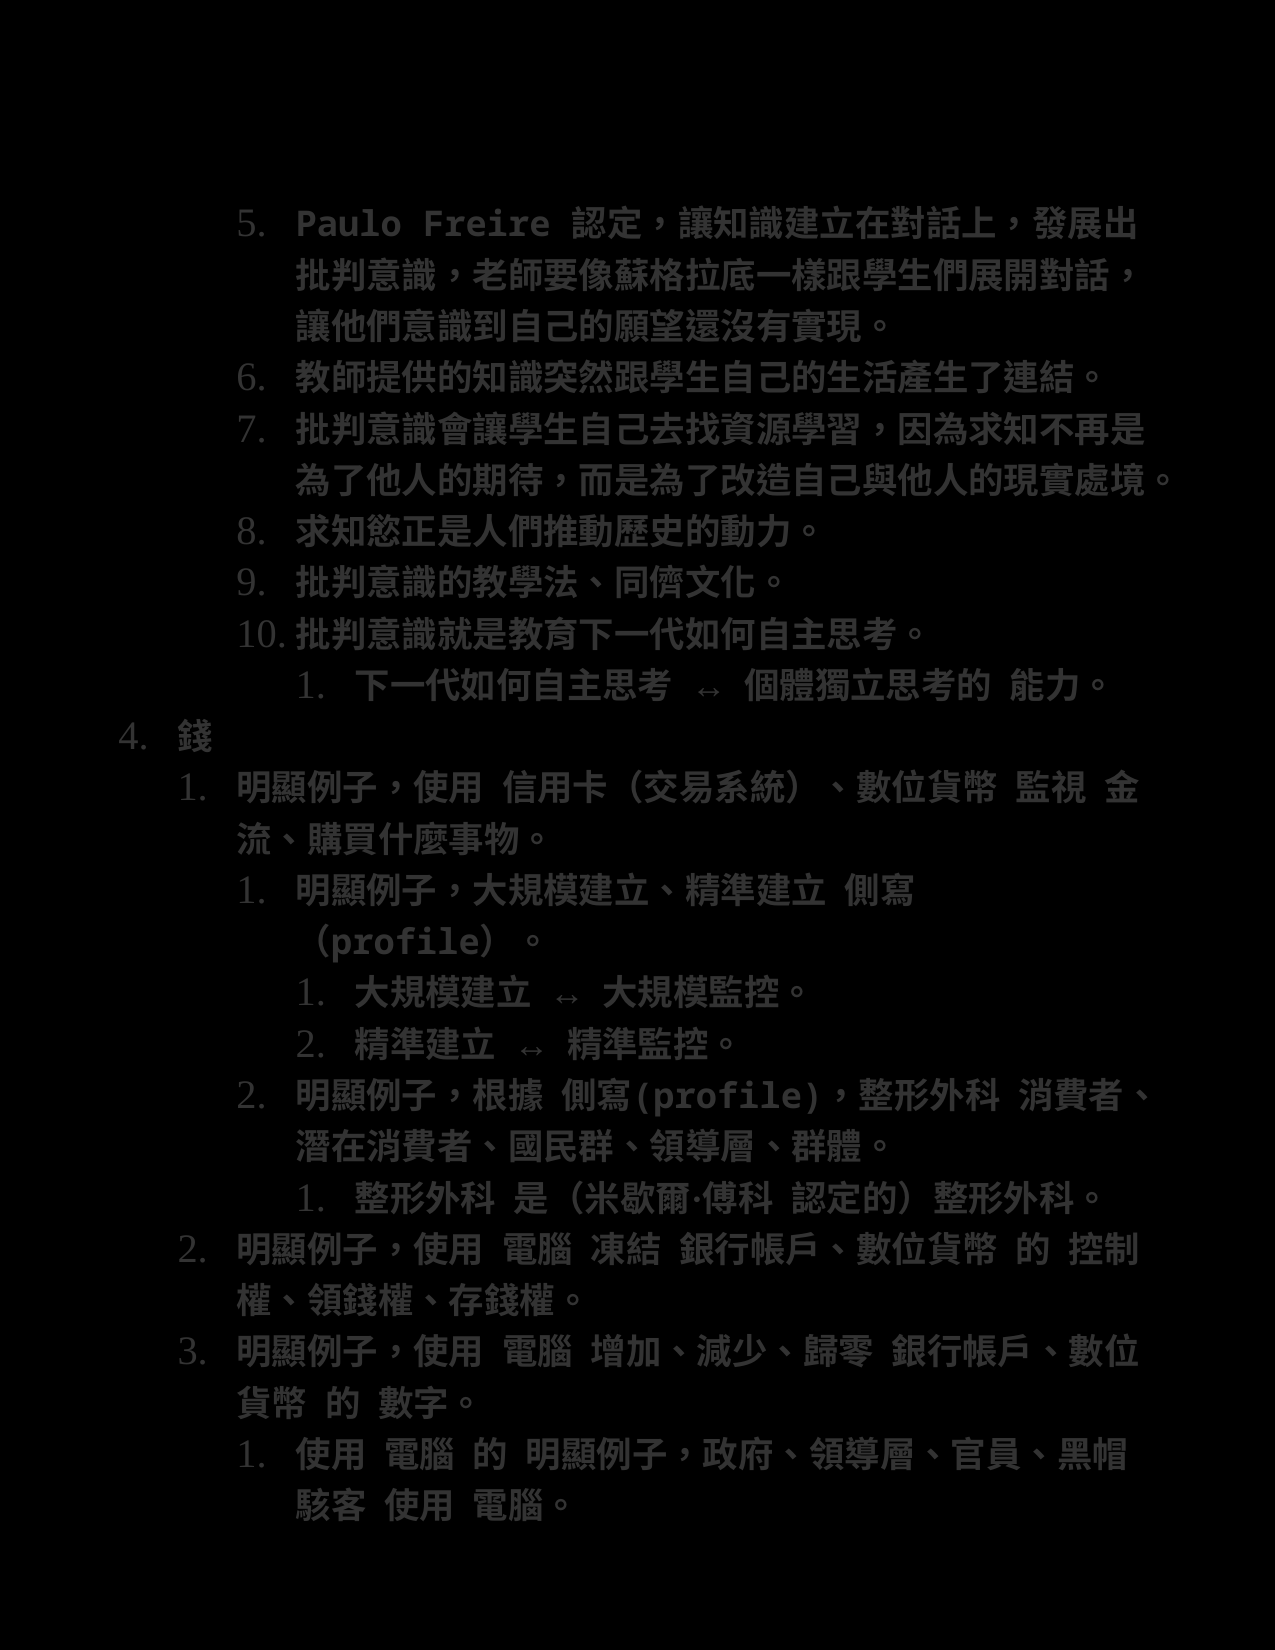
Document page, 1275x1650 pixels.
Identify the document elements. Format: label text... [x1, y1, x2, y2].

list 教師提供的知識突然跟學生自己的生活產生了連結。 [236, 350, 1157, 401]
list 使用 電腦 的 明顯例子，政府、領導層、官員、黑帽駭客 使用 電腦。 [236, 1426, 1157, 1529]
list 錢 [118, 708, 1157, 760]
list 批判意識的教學法、同儕文化。 [236, 555, 1157, 606]
list 明顯例子，大規模建立、精準建立 側寫（profile）。 [236, 862, 1157, 965]
list 批判意識會讓學生自己去找資源學習，因為求知不再是為了他人的期待，而是為了改造自己與他人的現實處境。 [236, 401, 1157, 503]
list 批判意識就是教育下一代如何自主思考。 [236, 606, 1157, 657]
list 明顯例子，根據 側寫(profile)，整形外科 消費者、潛在消費者、國民群、領導層、群體。 [236, 1067, 1157, 1170]
list 明顯例子，使用 電腦 增加、減少、歸零 銀行帳戶、數位貨幣 的 數字。 [177, 1324, 1157, 1426]
list 求知慾正是人們推動歷史的動力。 [236, 503, 1157, 555]
list 精準建立 ↔ 精準監控。 [295, 1016, 1157, 1067]
list 整形外科 是（米歇爾·傅科 認定的）整形外科。 [295, 1170, 1157, 1221]
list 明顯例子，使用 電腦 凍結 銀行帳戶、數位貨幣 的 控制權、領錢權、存錢權。 [177, 1221, 1157, 1324]
list 明顯例子，使用 信用卡（交易系統）、數位貨幣 監視 金流、購買什麼事物。 [177, 760, 1157, 862]
list 下一代如何自主思考 ↔ 個體獨立思考的 能力。 [295, 657, 1157, 708]
list 大規模建立 ↔ 大規模監控。 [295, 965, 1157, 1016]
list Paulo Freire 認定，讓知識建立在對話上，發展出批判意識，老師要像蘇格拉底一樣跟學生們展開對話，讓他們意識到自己的願望還沒有實現。 [236, 196, 1157, 350]
